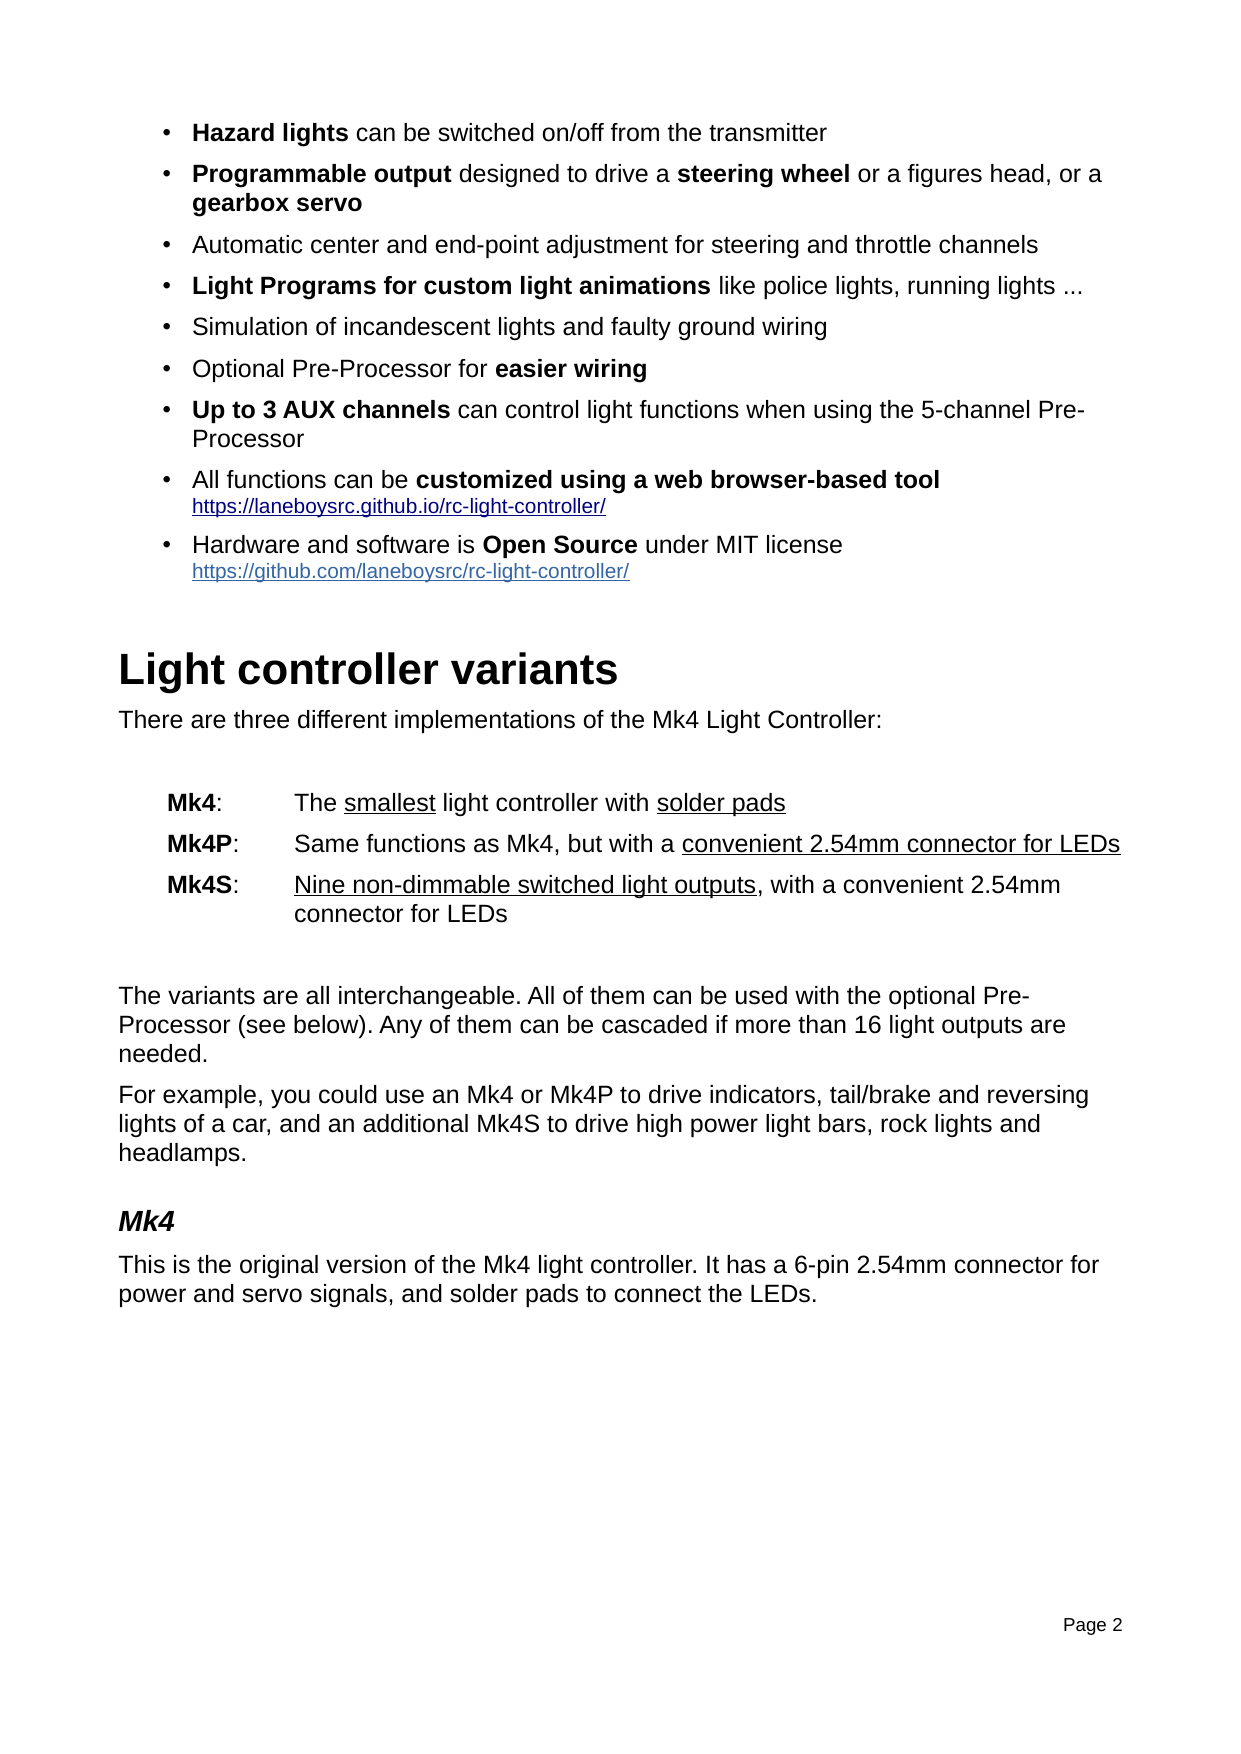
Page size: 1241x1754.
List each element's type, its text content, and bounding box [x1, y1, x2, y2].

text This is the original version of the Mk4 light controller. It has a 6-pin 2.54mm connector for power and servo signals, and solder pads to connect the LEDs. [118, 1250, 1122, 1307]
text There are three different implementations of the Mk4 Light Controller: [118, 705, 1122, 734]
list Simulation of incandescent lights and faulty ground wiring [162, 312, 1122, 341]
list Hardware and software is Open Source under MIT license https://github.com/laneboysrc/rc-light-controller/ [162, 530, 1122, 583]
text Mk4P: Same functions as Mk4, but with a convenient 2.54mm connector for LEDs [167, 829, 1122, 858]
list Optional Pre-Processor for easier wiring [162, 354, 1122, 382]
list Programmable output designed to drive a steering wheel or a figures head, or a gearbox servo [162, 159, 1122, 217]
list Up to 3 AUX channels can control light functions when using the 5-channel Pre-Processor [162, 395, 1122, 453]
list All functions can be customized using a web browser-based tool https://laneboysrc.github.io/rc-light-controller/ [162, 465, 1122, 518]
text The variants are all interchangeable. All of them can be used with the optional Pre-Processor (see below). Any of them can be cascaded if more than 16 light outputs are needed. [118, 981, 1122, 1068]
list Hazard lights can be switched on/off from the transmitter [162, 118, 1122, 147]
list Automatic center and end-point adjustment for steering and throttle channels [162, 229, 1122, 258]
text For example, you could use an Mk4 or Mk4P to drive indicators, tail/brake and reversing lights of a car, and an additional Mk4S to drive high power light bars, rock lights and headlamps. [118, 1080, 1122, 1166]
subtitle Mk4 [118, 1204, 1122, 1237]
subtitle Light controller variants [118, 643, 1122, 693]
text Mk4S: Nine non-dimmable switched light outputs, with a convenient 2.54mm connector for LEDs [167, 870, 1122, 928]
list Light Programs for custom light animations like police lights, running lights ... [162, 271, 1122, 300]
text Mk4: The smallest light controller with solder pads [167, 788, 1122, 816]
